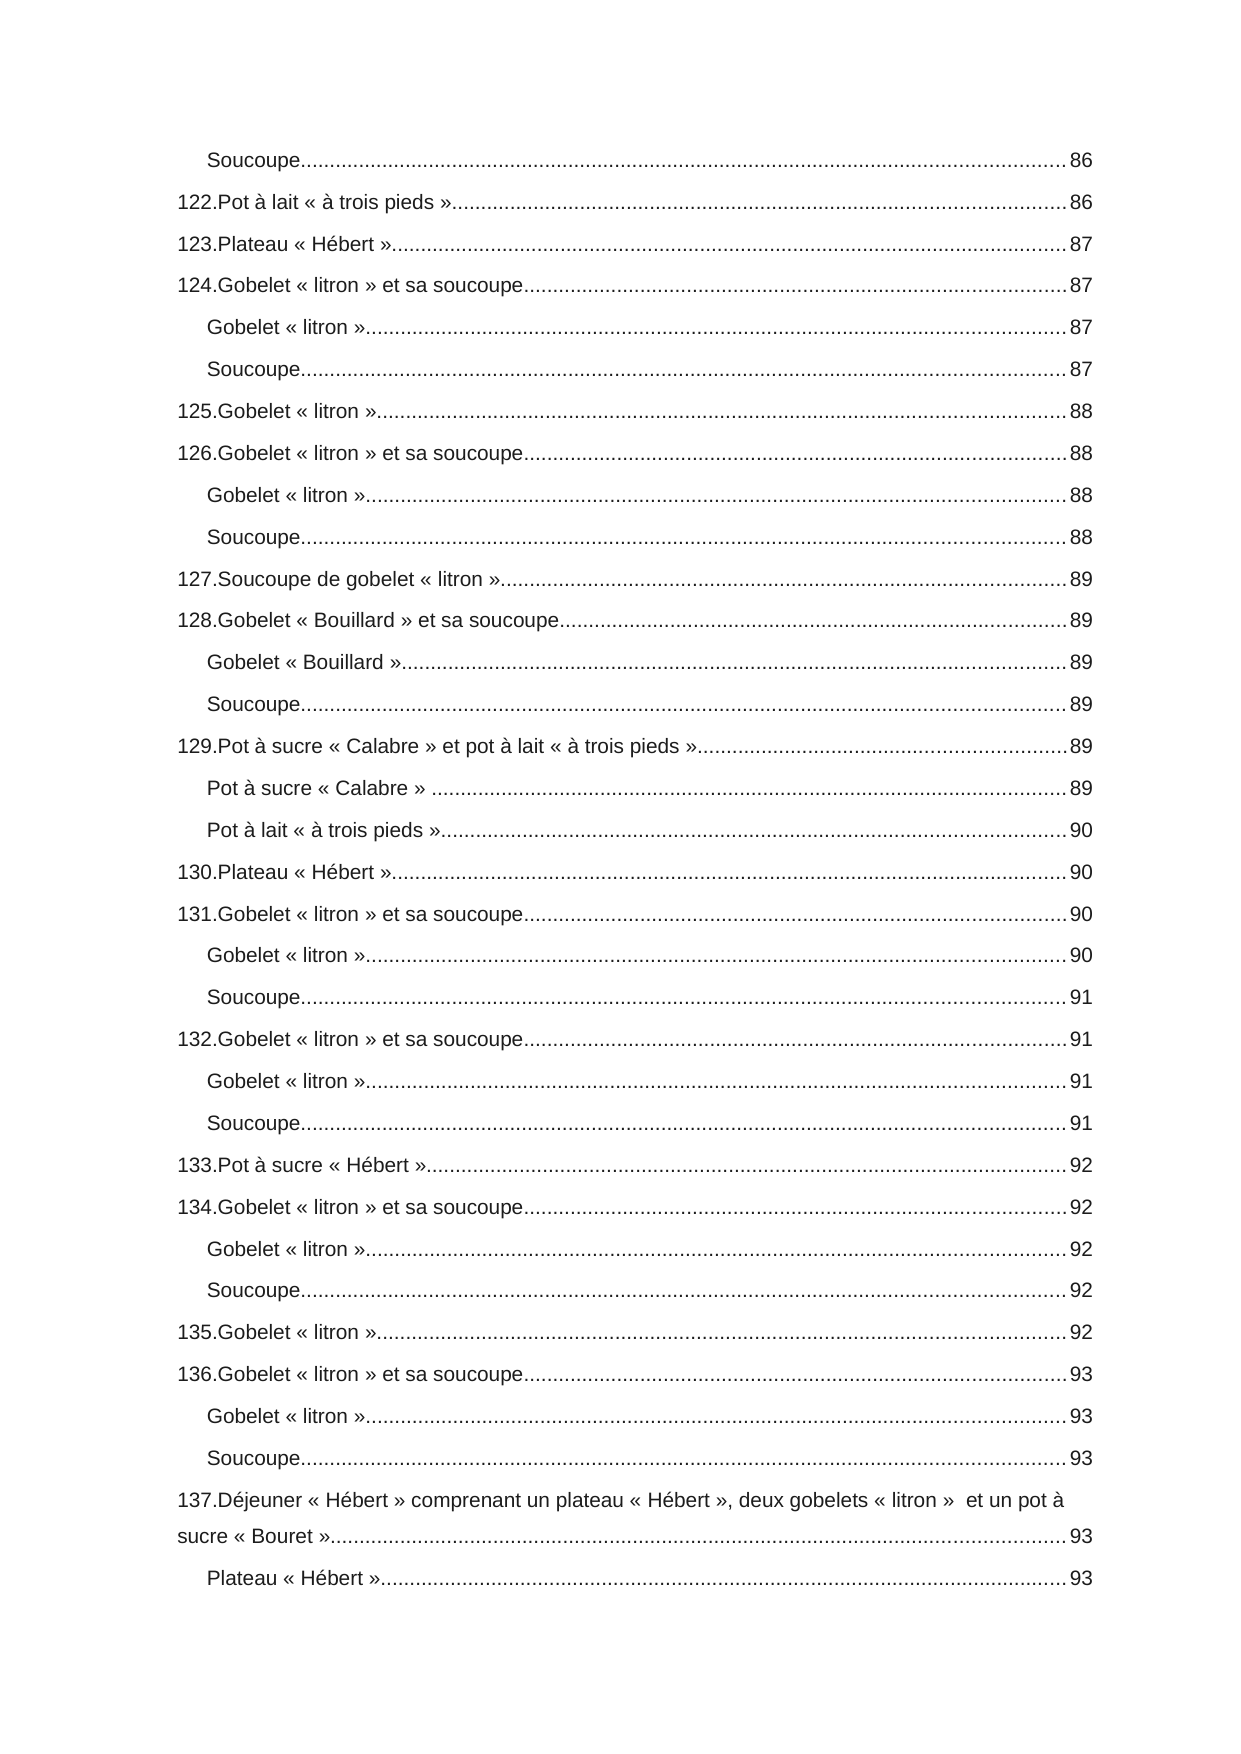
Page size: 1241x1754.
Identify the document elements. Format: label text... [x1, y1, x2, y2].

text Gobelet « litron » 92 [207, 1236, 1093, 1260]
text Plateau « Hébert » 93 [207, 1565, 1093, 1589]
text 124.Gobelet « litron » et sa soucoupe 87 [177, 273, 1093, 297]
text Gobelet « litron » 87 [207, 315, 1093, 339]
text 127.Soucoupe de gobelet « litron » 89 [177, 566, 1093, 590]
text Soucoupe 86 [207, 148, 1093, 172]
text 125.Gobelet « litron » 88 [177, 399, 1093, 423]
text Gobelet « litron » 91 [207, 1069, 1093, 1093]
text Soucoupe 92 [207, 1278, 1093, 1302]
text Gobelet « litron » 90 [207, 943, 1093, 967]
text Soucoupe 89 [207, 692, 1093, 716]
text Pot à sucre « Calabre » 89 [207, 776, 1093, 800]
text 122.Pot à lait « à trois pieds » 86 [177, 189, 1093, 213]
text 136.Gobelet « litron » et sa soucoupe 93 [177, 1362, 1093, 1386]
text Soucoupe 88 [207, 524, 1093, 548]
text 128.Gobelet « Bouillard » et sa soucoupe 89 [177, 608, 1093, 632]
text 126.Gobelet « litron » et sa soucoupe 88 [177, 441, 1093, 465]
text 123.Plateau « Hébert » 87 [177, 231, 1093, 255]
text Soucoupe 93 [207, 1446, 1093, 1470]
text Gobelet « litron » 93 [207, 1404, 1093, 1428]
text 135.Gobelet « litron » 92 [177, 1320, 1093, 1344]
text Gobelet « Bouillard » 89 [207, 650, 1093, 674]
text 130.Plateau « Hébert » 90 [177, 859, 1093, 883]
text Soucoupe 91 [207, 1111, 1093, 1135]
text 137.Déjeuner « Hébert » comprenant un plateau « Hébert », deux gobelets « litron » et un pot à sucre « Bouret » 93 [177, 1488, 1093, 1547]
text Soucoupe 87 [207, 357, 1093, 381]
text Gobelet « litron » 88 [207, 483, 1093, 507]
text 129.Pot à sucre « Calabre » et pot à lait « à trois pieds » 89 [177, 734, 1093, 758]
text 131.Gobelet « litron » et sa soucoupe 90 [177, 901, 1093, 925]
text 132.Gobelet « litron » et sa soucoupe 91 [177, 1027, 1093, 1051]
text Soucoupe 91 [207, 985, 1093, 1009]
text Pot à lait « à trois pieds » 90 [207, 818, 1093, 842]
text 133.Pot à sucre « Hébert » 92 [177, 1153, 1093, 1177]
text 134.Gobelet « litron » et sa soucoupe 92 [177, 1194, 1093, 1218]
